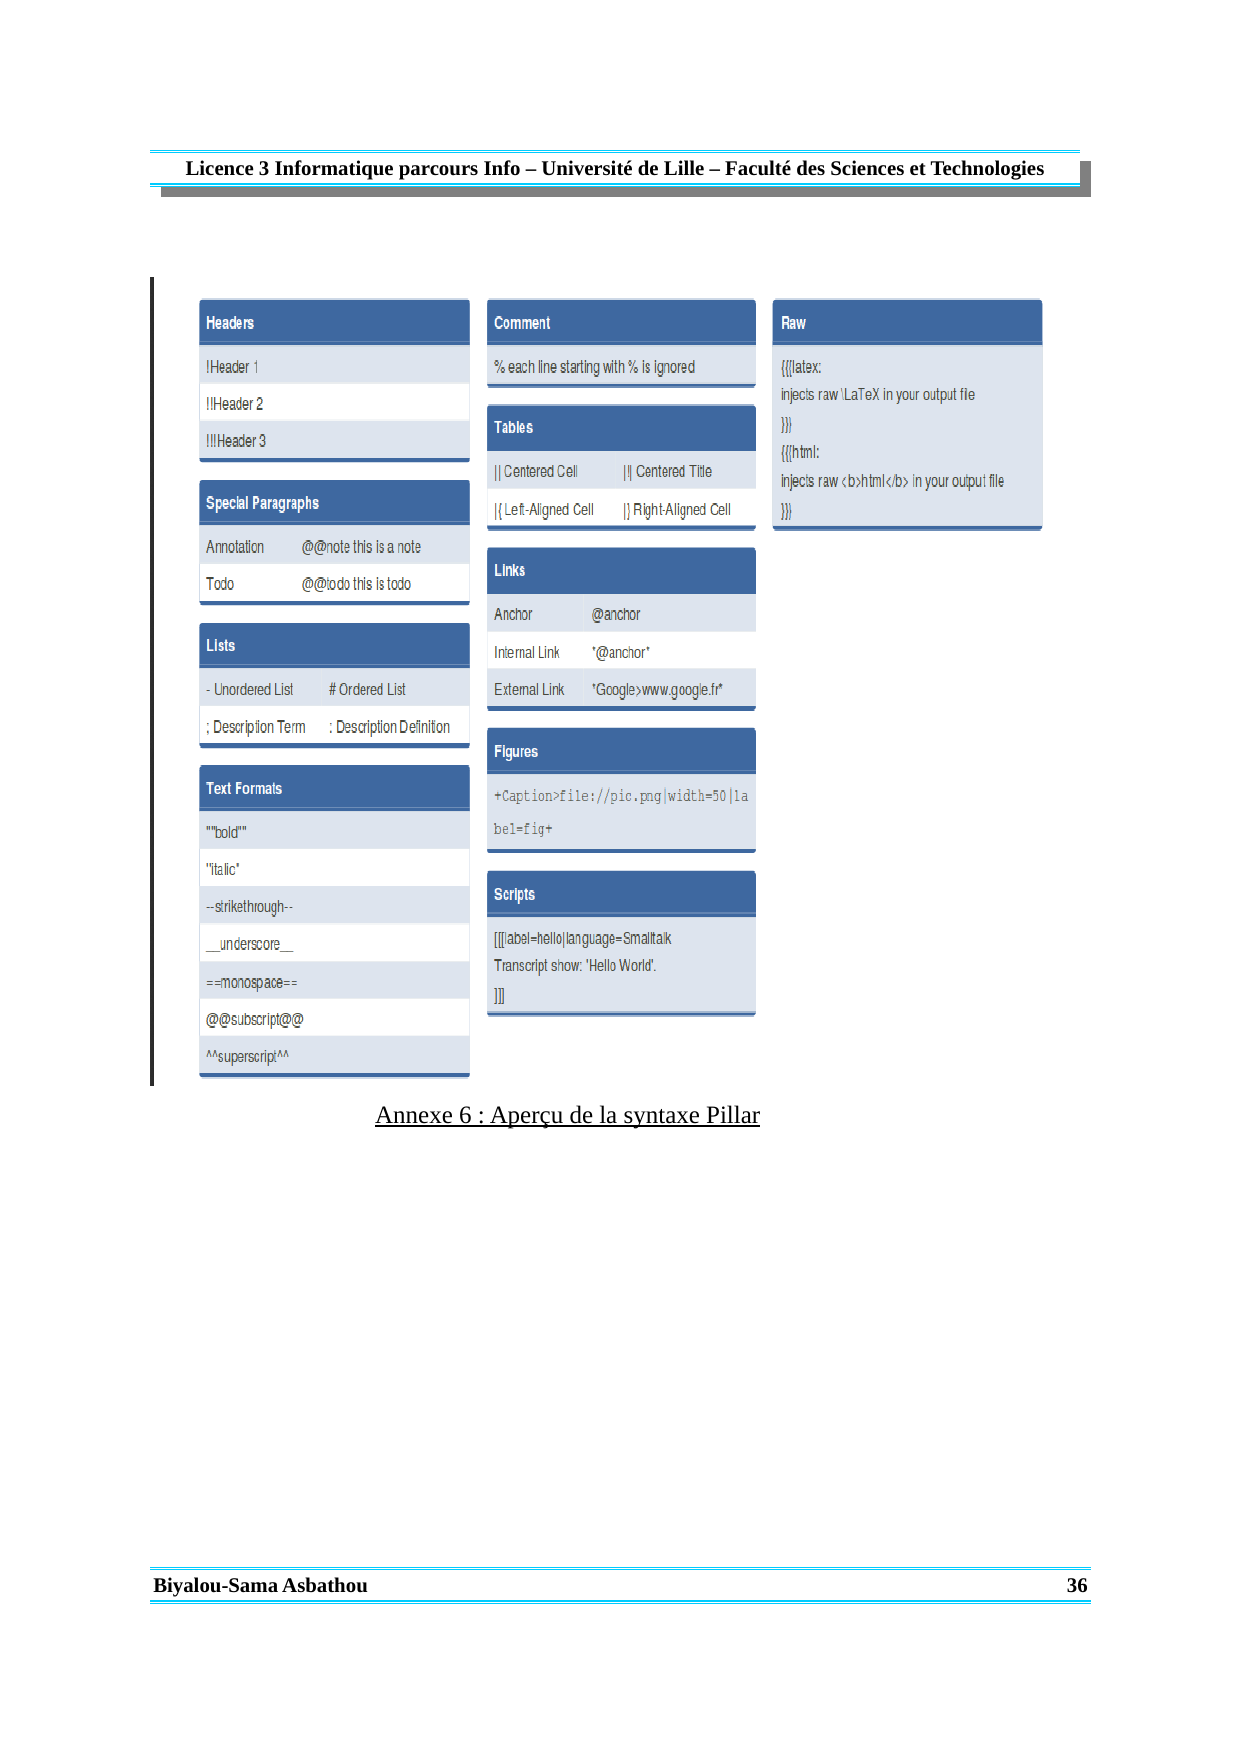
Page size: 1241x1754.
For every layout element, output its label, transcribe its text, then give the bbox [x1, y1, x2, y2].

picture [150, 277, 1091, 1086]
text Annexe 6 : Aperçu de la syntaxe Pillar [150, 1086, 1091, 1129]
